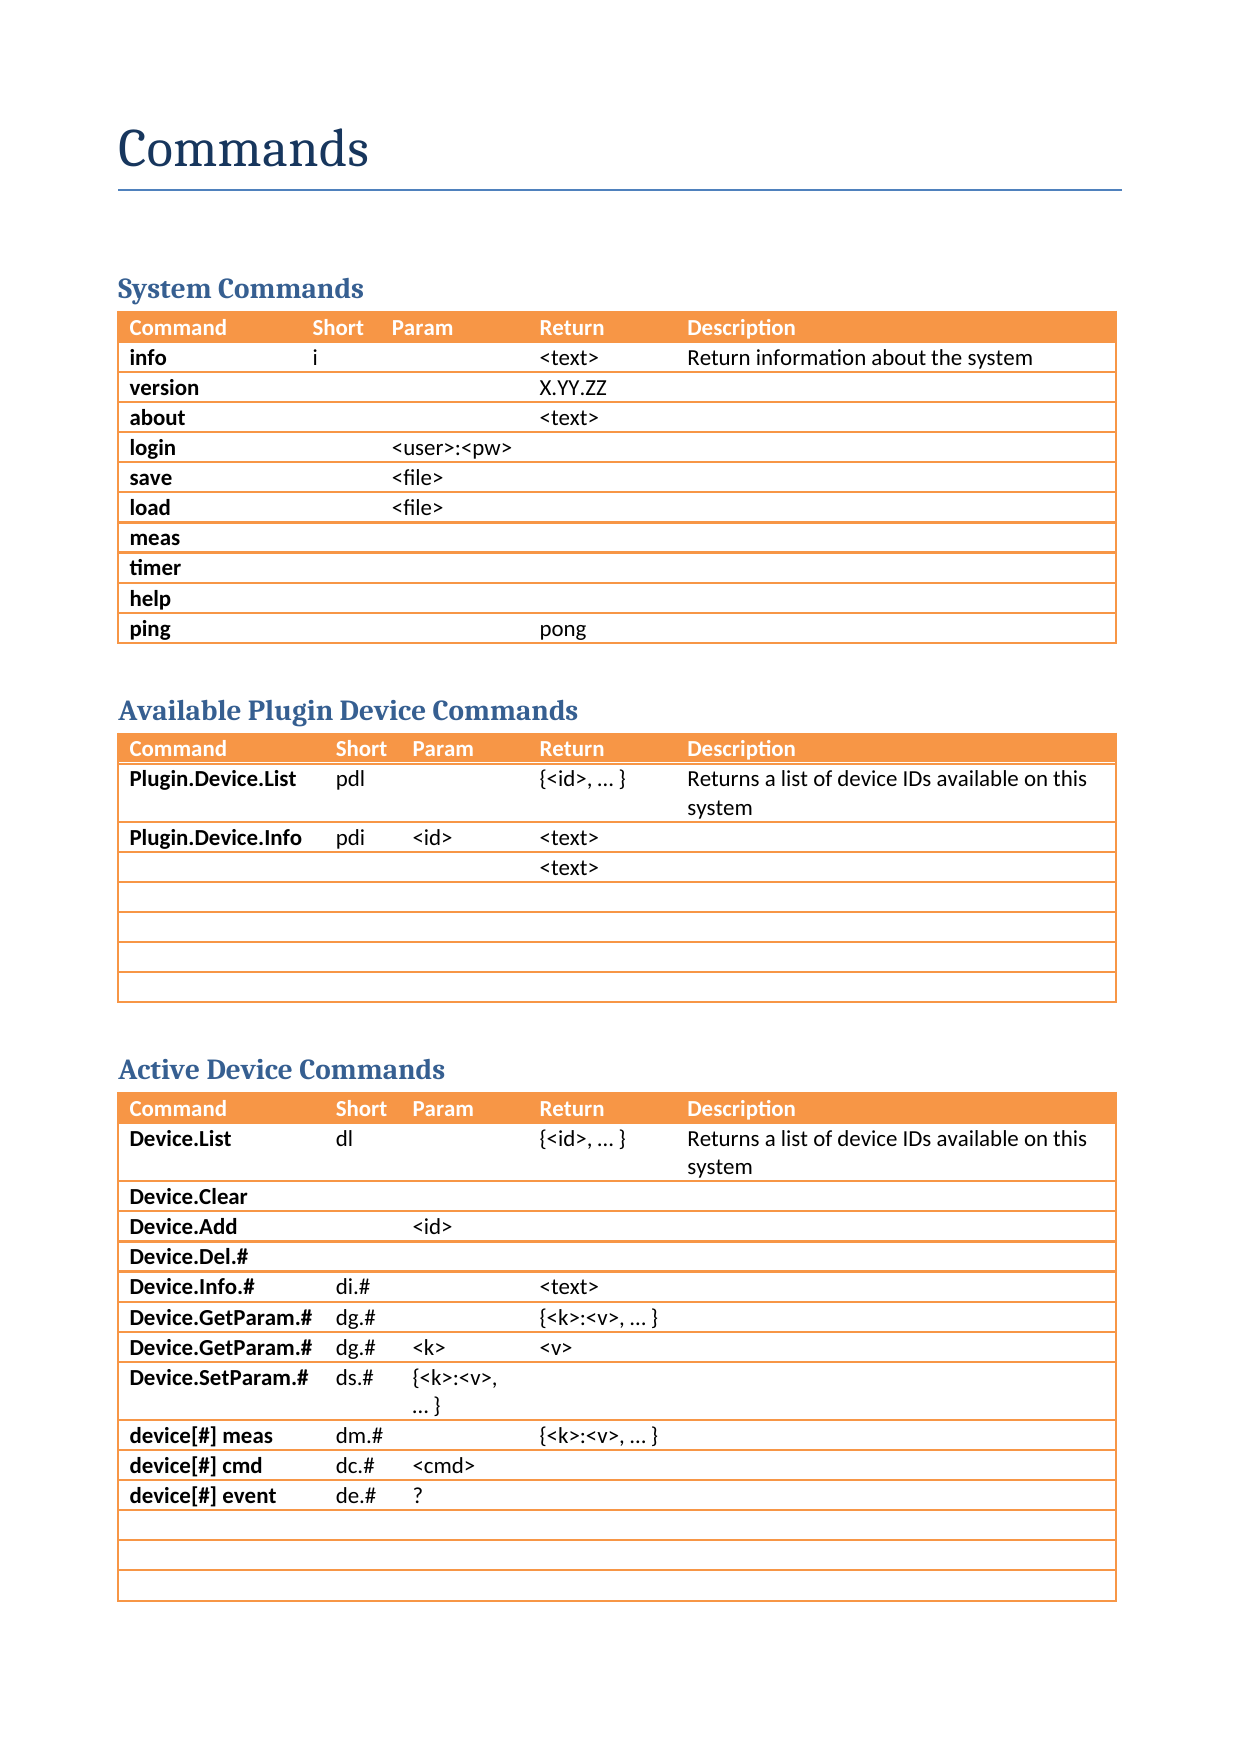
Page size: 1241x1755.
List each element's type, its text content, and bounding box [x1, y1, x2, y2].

table_cell [528, 554, 676, 582]
table_header Description [676, 735, 1115, 762]
table_cell [401, 913, 528, 941]
table_cell [676, 1273, 1115, 1301]
table_cell [401, 1124, 528, 1180]
table_cell timer [119, 554, 301, 582]
table_cell info [119, 343, 301, 371]
table_cell [301, 493, 380, 521]
table_cell [301, 614, 380, 642]
table_cell [528, 1451, 676, 1479]
table_cell ds.# [324, 1363, 401, 1419]
table_cell [401, 1421, 528, 1449]
table_cell [401, 1541, 528, 1569]
table_cell [324, 1571, 401, 1599]
table_cell [676, 1212, 1115, 1240]
table_cell [380, 614, 528, 642]
table_cell <file> [380, 493, 528, 521]
table_cell [528, 1363, 676, 1419]
table_cell [324, 1511, 401, 1539]
table_header Return [528, 1094, 676, 1122]
table_cell [324, 1541, 401, 1569]
table_cell {<id>, … } [528, 1124, 676, 1180]
table_cell [528, 433, 676, 461]
table_cell [401, 1303, 528, 1331]
table_cell [380, 584, 528, 612]
subtitle System Commands [118, 272, 1122, 306]
table_cell <k> [401, 1333, 528, 1361]
table_cell dc.# [324, 1451, 401, 1479]
table_cell <file> [380, 463, 528, 491]
table_cell [528, 943, 676, 971]
table_header Short [301, 313, 380, 341]
table_cell dm.# [324, 1421, 401, 1449]
table_cell [401, 883, 528, 911]
table_cell Device.GetParam.# [119, 1333, 324, 1361]
table_cell [324, 943, 401, 971]
table_cell [301, 554, 380, 582]
table_cell Device.Info.# [119, 1273, 324, 1301]
table_cell [301, 433, 380, 461]
table_cell [528, 493, 676, 521]
table_cell login [119, 433, 301, 461]
table_header Command [119, 313, 301, 341]
table_cell [528, 913, 676, 941]
table_cell Plugin.Device.Info [119, 823, 324, 851]
table_cell ping [119, 614, 301, 642]
table_header Command [119, 735, 324, 762]
table_cell de.# [324, 1481, 401, 1509]
table_cell Device.SetParam.# [119, 1363, 324, 1419]
table_cell Device.Clear [119, 1182, 324, 1210]
table_cell [401, 765, 528, 821]
table_cell version [119, 373, 301, 401]
table_cell [676, 973, 1115, 1001]
table_cell [528, 1541, 676, 1569]
table_cell [676, 883, 1115, 911]
table_cell [401, 1571, 528, 1599]
table_cell Device.GetParam.# [119, 1303, 324, 1331]
table_cell dg.# [324, 1333, 401, 1361]
table_cell [401, 973, 528, 1001]
table_cell save [119, 463, 301, 491]
table_cell <id> [401, 823, 528, 851]
table_cell [676, 614, 1115, 642]
table_cell [380, 343, 528, 371]
table_cell dl [324, 1124, 401, 1180]
table_header Description [676, 313, 1115, 341]
table_cell {<k>:<v>, … } [528, 1421, 676, 1449]
table_cell [324, 913, 401, 941]
table_cell device[#] cmd [119, 1451, 324, 1479]
table_cell [676, 943, 1115, 971]
table_cell Device.Add [119, 1212, 324, 1240]
table_cell [119, 943, 324, 971]
table_header Param [380, 313, 528, 341]
table_cell [676, 1421, 1115, 1449]
table_cell [301, 524, 380, 551]
table_cell [676, 373, 1115, 401]
table_cell [324, 1243, 401, 1270]
table_cell Return information about the system [676, 343, 1115, 371]
table_cell [528, 883, 676, 911]
table_cell [401, 853, 528, 881]
table_cell [528, 1571, 676, 1599]
table_cell [676, 554, 1115, 582]
table_cell [324, 1212, 401, 1240]
table_cell [380, 403, 528, 431]
table_cell [401, 1273, 528, 1301]
table_cell meas [119, 524, 301, 551]
table_cell [528, 584, 676, 612]
table_cell [528, 1481, 676, 1509]
table_cell pong [528, 614, 676, 642]
table_cell [676, 1481, 1115, 1509]
table_cell [324, 883, 401, 911]
table_cell [676, 1511, 1115, 1539]
table_cell about [119, 403, 301, 431]
table_cell [676, 1363, 1115, 1419]
table_cell dg.# [324, 1303, 401, 1331]
table_cell [119, 883, 324, 911]
table_cell [676, 1303, 1115, 1331]
table_cell Device.Del.# [119, 1243, 324, 1270]
table_cell [676, 1541, 1115, 1569]
table_cell [676, 1571, 1115, 1599]
table_cell {<id>, … } [528, 765, 676, 821]
table_cell <user>:<pw> [380, 433, 528, 461]
table_cell {<k>:<v>, … } [528, 1303, 676, 1331]
table_cell [528, 973, 676, 1001]
table_cell [676, 433, 1115, 461]
table_cell [676, 913, 1115, 941]
table_header Param [401, 1094, 528, 1122]
table_cell [301, 403, 380, 431]
table_cell [324, 1182, 401, 1210]
table_cell [401, 1182, 528, 1210]
table_cell Device.List [119, 1124, 324, 1180]
table_cell [528, 1243, 676, 1270]
table_cell [119, 913, 324, 941]
table_cell [401, 1243, 528, 1270]
table_header Command [119, 1094, 324, 1122]
table_cell [528, 1182, 676, 1210]
table_cell [301, 373, 380, 401]
table_cell [324, 853, 401, 881]
table_cell [676, 463, 1115, 491]
table_cell [119, 1541, 324, 1569]
subtitle Active Device Commands [118, 1053, 1122, 1087]
table_header Return [528, 735, 676, 762]
table_cell [401, 1511, 528, 1539]
title Commands [118, 118, 1122, 189]
table_cell pdl [324, 765, 401, 821]
table_cell X.YY.ZZ [528, 373, 676, 401]
table_cell [676, 1243, 1115, 1270]
table_cell [676, 1333, 1115, 1361]
table_cell help [119, 584, 301, 612]
table_cell di.# [324, 1273, 401, 1301]
subtitle Available Plugin Device Commands [118, 694, 1122, 727]
table_cell [380, 554, 528, 582]
table_header Return [528, 313, 676, 341]
table_cell [676, 1451, 1115, 1479]
table_cell <v> [528, 1333, 676, 1361]
table_cell [301, 584, 380, 612]
table_cell [119, 853, 324, 881]
table_cell [676, 524, 1115, 551]
table_cell <id> [401, 1212, 528, 1240]
table_cell pdi [324, 823, 401, 851]
table_cell [676, 853, 1115, 881]
table_cell [676, 1182, 1115, 1210]
table_cell [676, 493, 1115, 521]
table_cell [119, 1571, 324, 1599]
table_cell [119, 973, 324, 1001]
table_cell Returns a list of device IDs available on this system [676, 1124, 1115, 1180]
table_cell <text> [528, 823, 676, 851]
table_cell Returns a list of device IDs available on this system [676, 765, 1115, 821]
table_cell <text> [528, 853, 676, 881]
table_cell load [119, 493, 301, 521]
table_cell <text> [528, 1273, 676, 1301]
table_cell [324, 973, 401, 1001]
table_cell [528, 1511, 676, 1539]
table_cell i [301, 343, 380, 371]
table_cell ? [401, 1481, 528, 1509]
table_cell Plugin.Device.List [119, 765, 324, 821]
table_cell <cmd> [401, 1451, 528, 1479]
table_header Param [401, 735, 528, 762]
table_cell [676, 584, 1115, 612]
table_cell [380, 524, 528, 551]
table_header Short [324, 735, 401, 762]
table_cell [301, 463, 380, 491]
table_cell [528, 1212, 676, 1240]
table_cell device[#] meas [119, 1421, 324, 1449]
table_cell [119, 1511, 324, 1539]
table_cell [528, 524, 676, 551]
table_cell [401, 943, 528, 971]
table_cell {<k>:<v>, … } [401, 1363, 528, 1419]
table_cell [676, 823, 1115, 851]
table_cell [676, 403, 1115, 431]
table_cell device[#] event [119, 1481, 324, 1509]
table_cell [380, 373, 528, 401]
table_cell [528, 463, 676, 491]
table_cell <text> [528, 343, 676, 371]
table_cell <text> [528, 403, 676, 431]
table_header Short [324, 1094, 401, 1122]
table_header Description [676, 1094, 1115, 1122]
